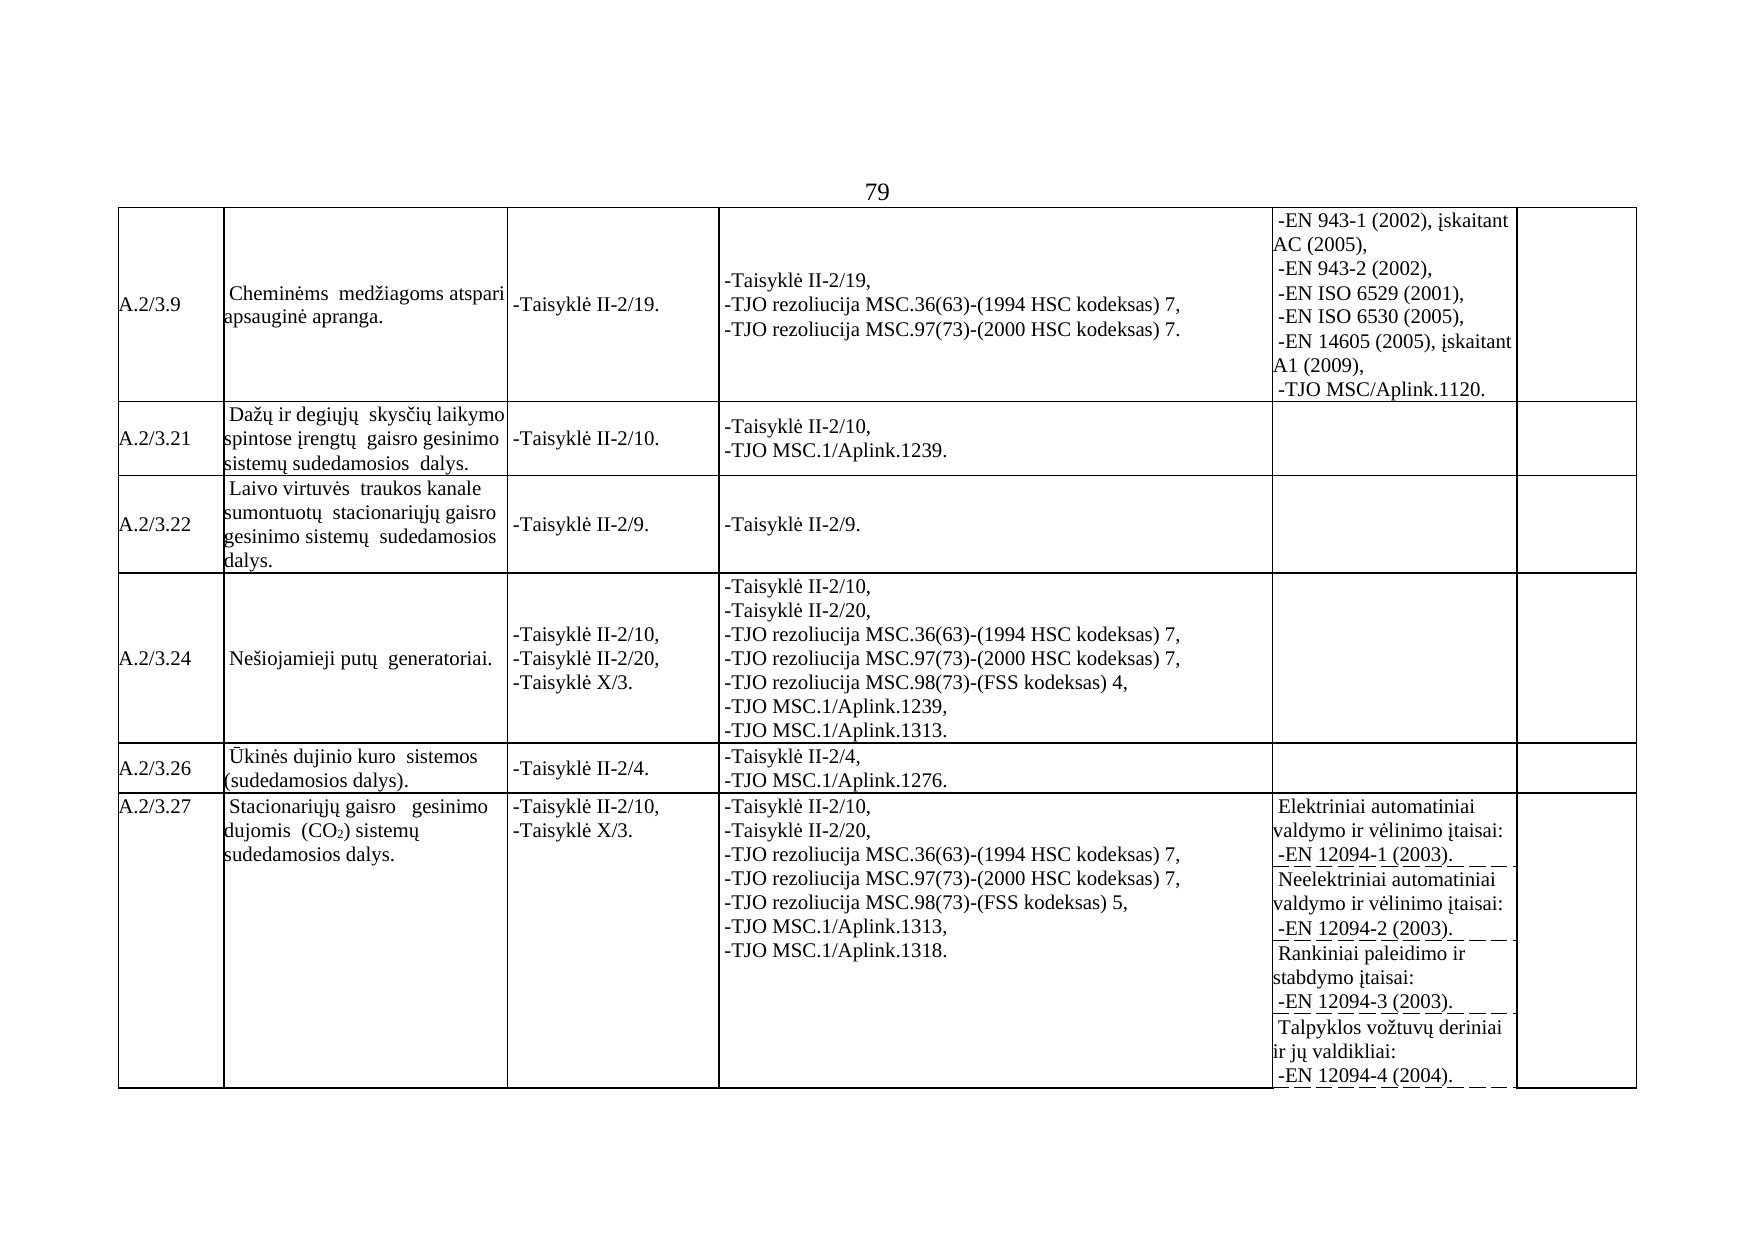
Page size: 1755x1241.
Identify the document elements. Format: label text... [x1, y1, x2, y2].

table_cell Cheminėms medžiagoms atspari apsauginė apranga. [225, 208, 507, 401]
table_cell Neelektriniai automatiniai valdymo ir vėlinimo įtaisai: -EN 12094-2 (2003). [1273, 866, 1516, 939]
table_cell -Taisyklė II-2/4, -TJO MSC.1/Aplink.1276. [720, 744, 1272, 792]
table_cell [1518, 402, 1636, 474]
table_cell A.2/3.22 [119, 476, 223, 572]
table_cell [1273, 402, 1516, 474]
table_cell Ūkinės dujinio kuro sistemos (sudedamosios dalys). [225, 744, 507, 792]
table_cell A.2/3.26 [119, 744, 223, 792]
table_cell A.2/3.24 [119, 574, 223, 742]
table_cell -Taisyklė II-2/10, -Taisyklė II-2/20, -TJO rezoliucija MSC.36(63)-(1994 HSC kodeksas) 7, -TJO rezoliucija MSC.97(73)-(2000 HSC kodeksas) 7, -TJO rezoliucija MSC.98(73)-(FSS kodeksas) 4, -TJO MSC.1/Aplink.1239, -TJO MSC.1/Aplink.1313. [720, 574, 1272, 742]
table_cell [1518, 744, 1636, 792]
table_cell -Taisyklė II-2/4. [508, 744, 718, 792]
table_cell Laivo virtuvės traukos kanale sumontuotų stacionariųjų gaisro gesinimo sistemų sudedamosios dalys. [225, 476, 507, 572]
table_cell Dažų ir degiųjų skysčių laikymo spintose įrengtų gaisro gesinimo sistemų sudedamosios dalys. [225, 402, 507, 474]
table_cell -Taisyklė II-2/10. [508, 402, 718, 474]
table_cell Rankiniai paleidimo ir stabdymo įtaisai: -EN 12094-3 (2003). [1273, 940, 1516, 1013]
table_cell Nešiojamieji putų generatoriai. [225, 574, 507, 742]
table_cell [1518, 794, 1636, 1087]
table_cell -Taisyklė II-2/10, -Taisyklė II-2/20, -Taisyklė X/3. [508, 574, 718, 742]
table_cell [1273, 476, 1516, 572]
table_cell -Taisyklė II-2/10, -Taisyklė X/3. [508, 794, 718, 1087]
table_cell [1518, 476, 1636, 572]
table_cell [1273, 574, 1516, 742]
table_cell A.2/3.9 [119, 208, 223, 401]
table_cell [1518, 208, 1636, 401]
table_cell A.2/3.21 [119, 402, 223, 474]
table_cell -Taisyklė II-2/19, -TJO rezoliucija MSC.36(63)-(1994 HSC kodeksas) 7, -TJO rezoliucija MSC.97(73)-(2000 HSC kodeksas) 7. [720, 208, 1272, 401]
table_cell -Taisyklė II-2/19. [508, 208, 718, 401]
table_cell -Taisyklė II-2/9. [508, 476, 718, 572]
table_cell -EN 943-1 (2002), įskaitant AC (2005), -EN 943-2 (2002), -EN ISO 6529 (2001), -EN ISO 6530 (2005), -EN 14605 (2005), įskaitant A1 (2009), -TJO MSC/Aplink.1120. [1273, 208, 1516, 401]
table_cell -Taisyklė II-2/9. [720, 476, 1272, 572]
table_cell Elektriniai automatiniai valdymo ir vėlinimo įtaisai: -EN 12094-1 (2003). [1273, 794, 1516, 866]
table_cell [1273, 744, 1516, 792]
table_cell A.2/3.27 [119, 794, 223, 1087]
table_cell -Taisyklė II-2/10, -Taisyklė II-2/20, -TJO rezoliucija MSC.36(63)-(1994 HSC kodeksas) 7, -TJO rezoliucija MSC.97(73)-(2000 HSC kodeksas) 7, -TJO rezoliucija MSC.98(73)-(FSS kodeksas) 5, -TJO MSC.1/Aplink.1313, -TJO MSC.1/Aplink.1318. [720, 794, 1272, 1087]
table_cell [1518, 574, 1636, 742]
table_cell Talpyklos vožtuvų deriniai ir jų valdikliai: -EN 12094-4 (2004). [1273, 1013, 1516, 1087]
table_cell -Taisyklė II-2/10, -TJO MSC.1/Aplink.1239. [720, 402, 1272, 474]
table_cell Stacionariųjų gaisro gesinimo dujomis (CO2) sistemų sudedamosios dalys. [225, 794, 507, 1087]
